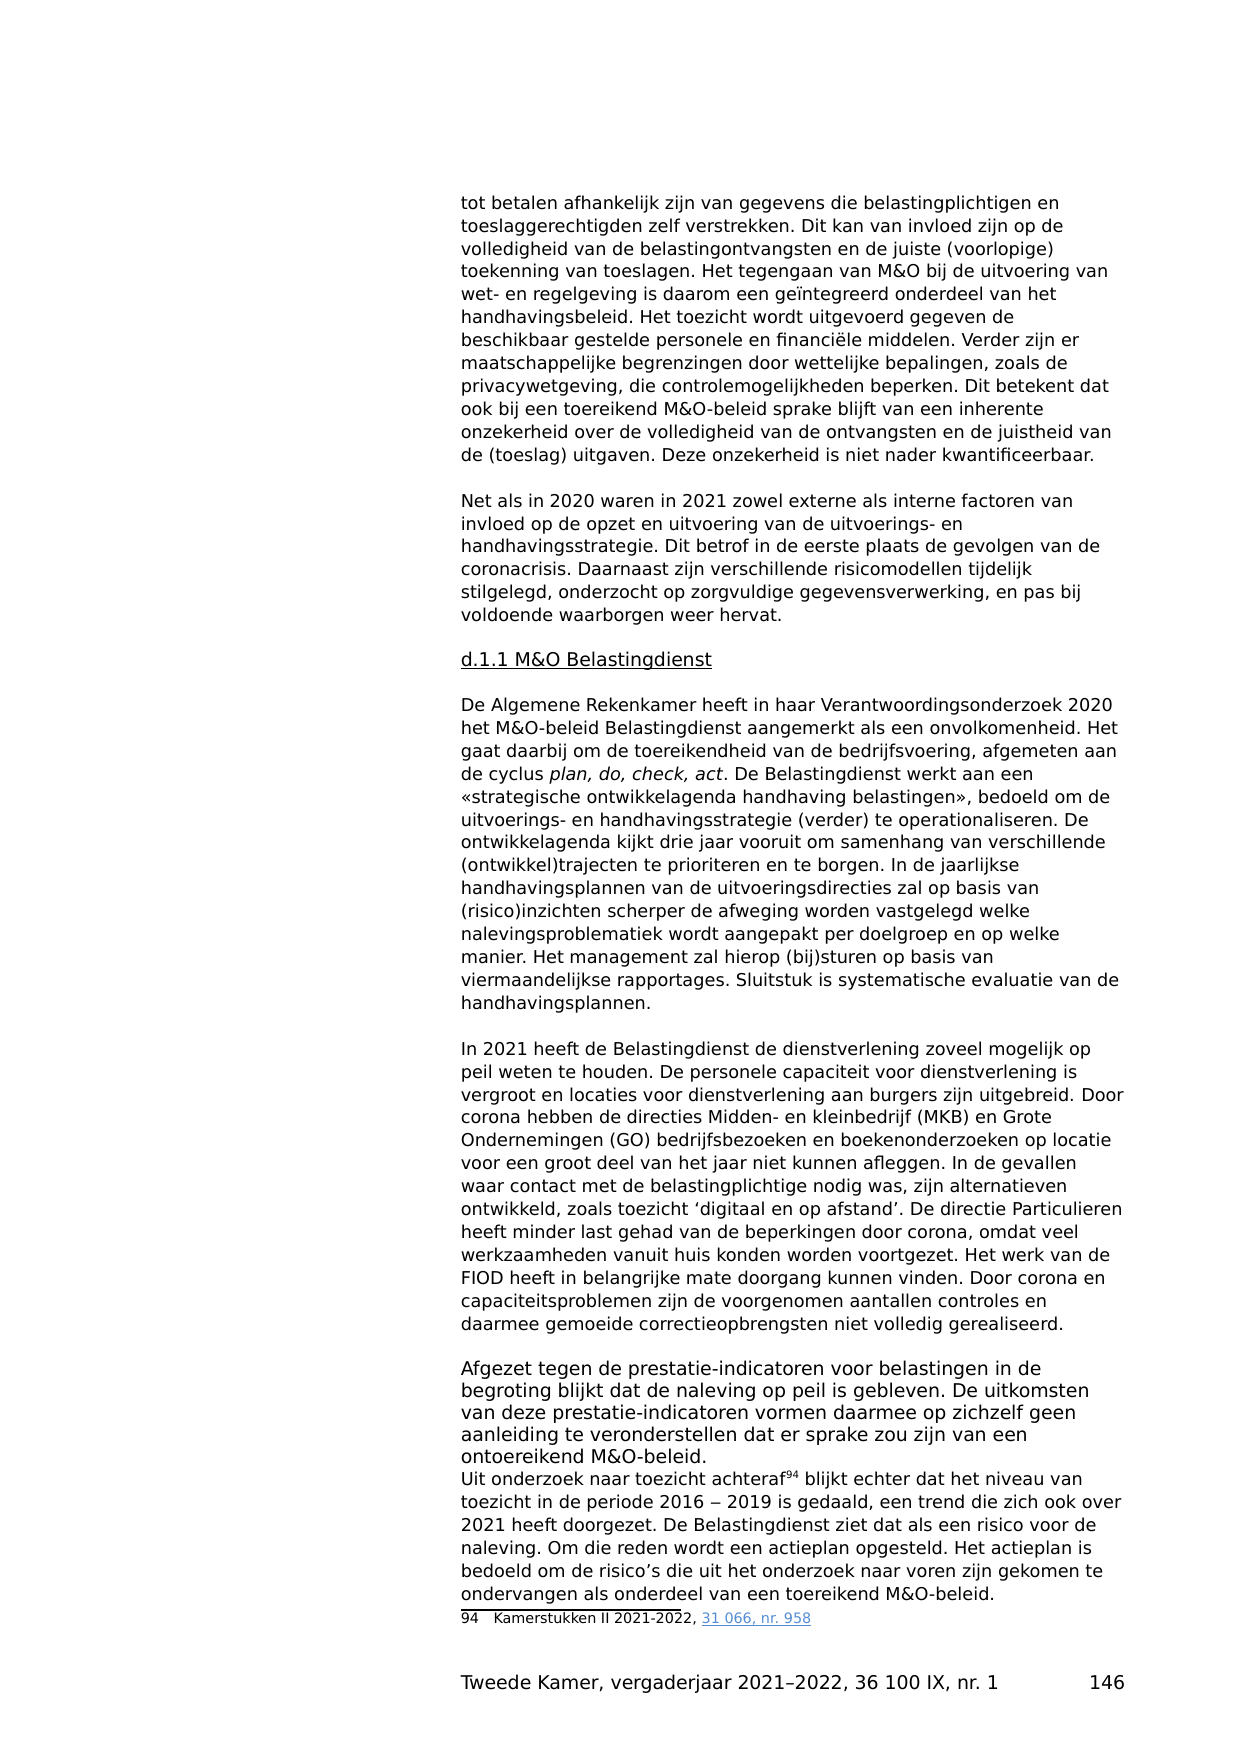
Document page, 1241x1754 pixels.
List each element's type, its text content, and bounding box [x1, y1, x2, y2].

text tot betalen afhankelijk zijn van gegevens die belastingplichtigen en toeslaggerechtigden zelf verstrekken. Dit kan van invloed zijn op de volledigheid van de belastingontvangsten en de juiste (voorlopige) toekenning van toeslagen. Het tegengaan van M&O bij de uitvoering van wet- en regelgeving is daarom een geïntegreerd onderdeel van het handhavingsbeleid. Het toezicht wordt uitgevoerd gegeven de beschikbaar gestelde personele en financiële middelen. Verder zijn er maatschappelijke begrenzingen door wettelijke bepalingen, zoals de privacywetgeving, die controlemogelijkheden beperken. Dit betekent dat ook bij een toereikend M&O-beleid sprake blijft van een inherente onzekerheid over de volledigheid van de ontvangsten en de juistheid van de (toeslag) uitgaven. Deze onzekerheid is niet nader kwantificeerbaar. [461, 191, 1125, 466]
text d.1.1 M&O Belastingdienst [461, 649, 1125, 693]
text Net als in 2020 waren in 2021 zowel externe als interne factoren van invloed op de opzet en uitvoering van de uitvoerings- en handhavingsstrategie. Dit betrof in de eerste plaats de gevolgen van de coronacrisis. Daarnaast zijn verschillende risicomodellen tijdelijk stilgelegd, onderzocht op zorgvuldige gegevensverwerking, en pas bij voldoende waarborgen weer hervat. [461, 489, 1125, 626]
text Afgezet tegen de prestatie-indicatoren voor belastingen in de begroting blijkt dat de naleving op peil is gebleven. De uitkomsten van deze prestatie-indicatoren vormen daarmee op zichzelf geen aanleiding te veronderstellen dat er sprake zou zijn van een ontoereikend M&O-beleid. [461, 1358, 1125, 1467]
text De Algemene Rekenkamer heeft in haar Verantwoordingsonderzoek 2020 het M&O-beleid Belastingdienst aangemerkt als een onvolkomenheid. Het gaat daarbij om de toereikendheid van de bedrijfsvoering, afgemeten aan de cyclus plan, do, check, act. De Belastingdienst werkt aan een «strategische ontwikkelagenda handhaving belastingen», bedoeld om de uitvoerings- en handhavingsstrategie (verder) te operationaliseren. De ontwikkelagenda kijkt drie jaar vooruit om samenhang van verschillende (ontwikkel)trajecten te prioriteren en te borgen. In de jaarlijkse handhavingsplannen van de uitvoeringsdirecties zal op basis van (risico)inzichten scherper de afweging worden vastgelegd welke nalevingsproblematiek wordt aangepakt per doelgroep en op welke manier. Het management zal hierop (bij)sturen op basis van viermaandelijkse rapportages. Sluitstuk is systematische evaluatie van de handhavingsplannen. [461, 693, 1125, 1014]
text __Kamerstukken II 2021-2022, 31 066, nr. 958 [461, 1610, 1125, 1627]
text In 2021 heeft de Belastingdienst de dienstverlening zoveel mogelijk op peil weten te houden. De personele capaciteit voor dienstverlening is vergroot en locaties voor dienstverlening aan burgers zijn uitgebreid. Door corona hebben de directies Midden- en kleinbedrijf (MKB) en Grote Ondernemingen (GO) bedrijfsbezoeken en boekenonderzoeken op locatie voor een groot deel van het jaar niet kunnen afleggen. In de gevallen waar contact met de belastingplichtige nodig was, zijn alternatieven ontwikkeld, zoals toezicht ‘digitaal en op afstand’. De directie Particulieren heeft minder last gehad van de beperkingen door corona, omdat veel werkzaamheden vanuit huis konden worden voortgezet. Het werk van de FIOD heeft in belangrijke mate doorgang kunnen vinden. Door corona en capaciteitsproblemen zijn de voorgenomen aantallen controles en daarmee gemoeide correctieopbrengsten niet volledig gerealiseerd. [461, 1037, 1125, 1335]
text Uit onderzoek naar toezicht achteraf blijkt echter dat het niveau van toezicht in de periode 2016 ‒ 2019 is gedaald, een trend die zich ook over 2021 heeft doorgezet. De Belastingdienst ziet dat als een risico voor de naleving. Om die reden wordt een actieplan opgesteld. Het actieplan is bedoeld om de risico’s die uit het onderzoek naar voren zijn gekomen te ondervangen als onderdeel van een toereikend M&O-beleid. [461, 1467, 1125, 1605]
